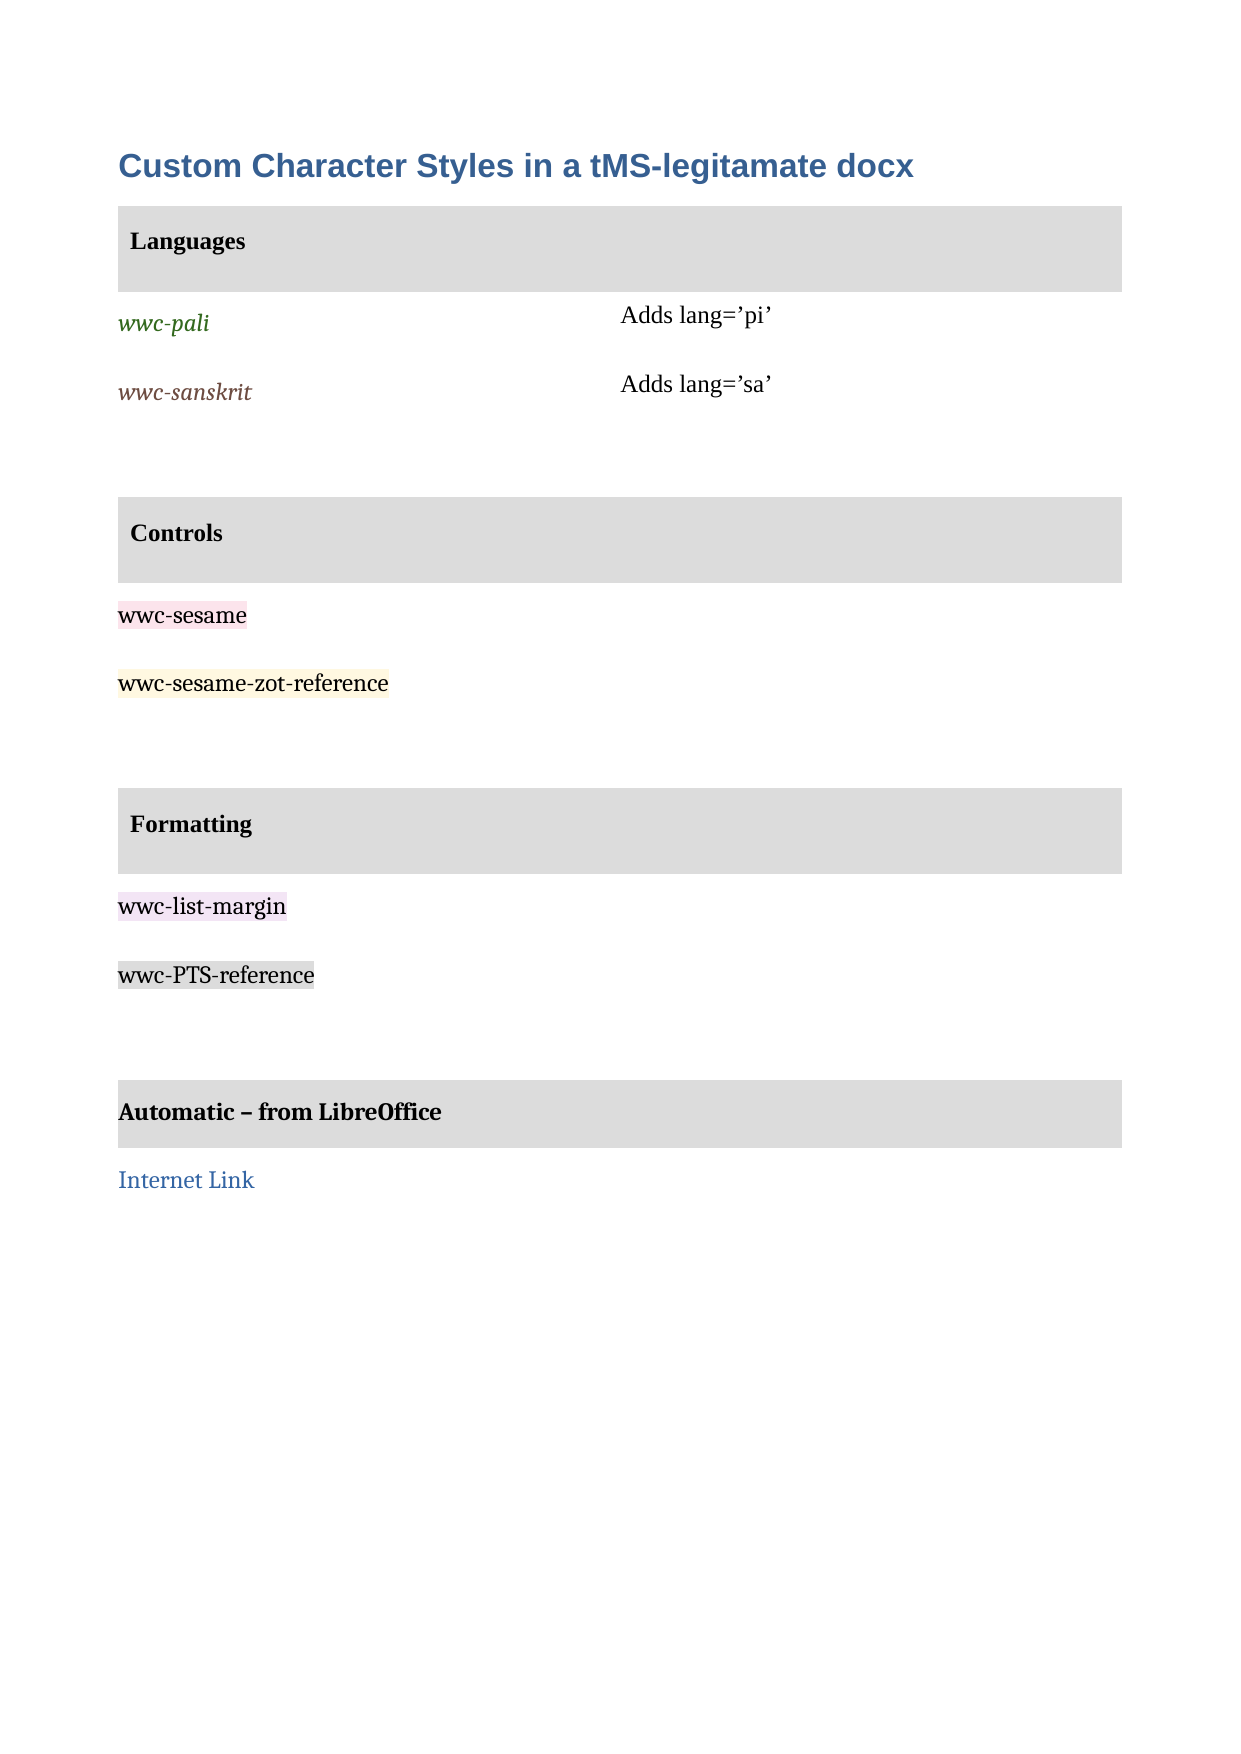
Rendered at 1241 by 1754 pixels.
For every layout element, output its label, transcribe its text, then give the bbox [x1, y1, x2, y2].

table_cell [118, 429, 620, 497]
table_cell wwc-list-margin [118, 874, 620, 943]
table_cell wwc-PTS-reference [118, 943, 620, 1011]
table_cell [620, 943, 1122, 1011]
table_cell Adds lang=’sa’ [620, 360, 1122, 428]
table_cell [620, 651, 1122, 720]
table_cell [620, 429, 1122, 497]
table_cell wwc-pali [118, 292, 620, 360]
table_cell [620, 583, 1122, 651]
subtitle Custom Character Styles in a tMS-legitamate docx [115, 143, 1125, 187]
table_cell wwc-sesame-zot-reference [118, 651, 620, 720]
table_cell [620, 1080, 1122, 1148]
table_cell [620, 874, 1122, 943]
table_cell wwc-sesame [118, 583, 620, 651]
table_cell wwc-sanskrit [118, 360, 620, 428]
table_header Languages [118, 206, 1122, 292]
table_cell Automatic – from LibreOffice [118, 1080, 620, 1148]
table_cell Formatting [118, 788, 1122, 874]
table_cell [118, 1011, 620, 1080]
table_cell Controls [118, 497, 1122, 583]
table_cell [620, 720, 1122, 788]
table_cell Internet Link [118, 1148, 620, 1217]
table_cell Adds lang=’pi’ [620, 292, 1122, 360]
table_cell [620, 1011, 1122, 1080]
table_cell [118, 720, 620, 788]
table_cell [620, 1148, 1122, 1217]
